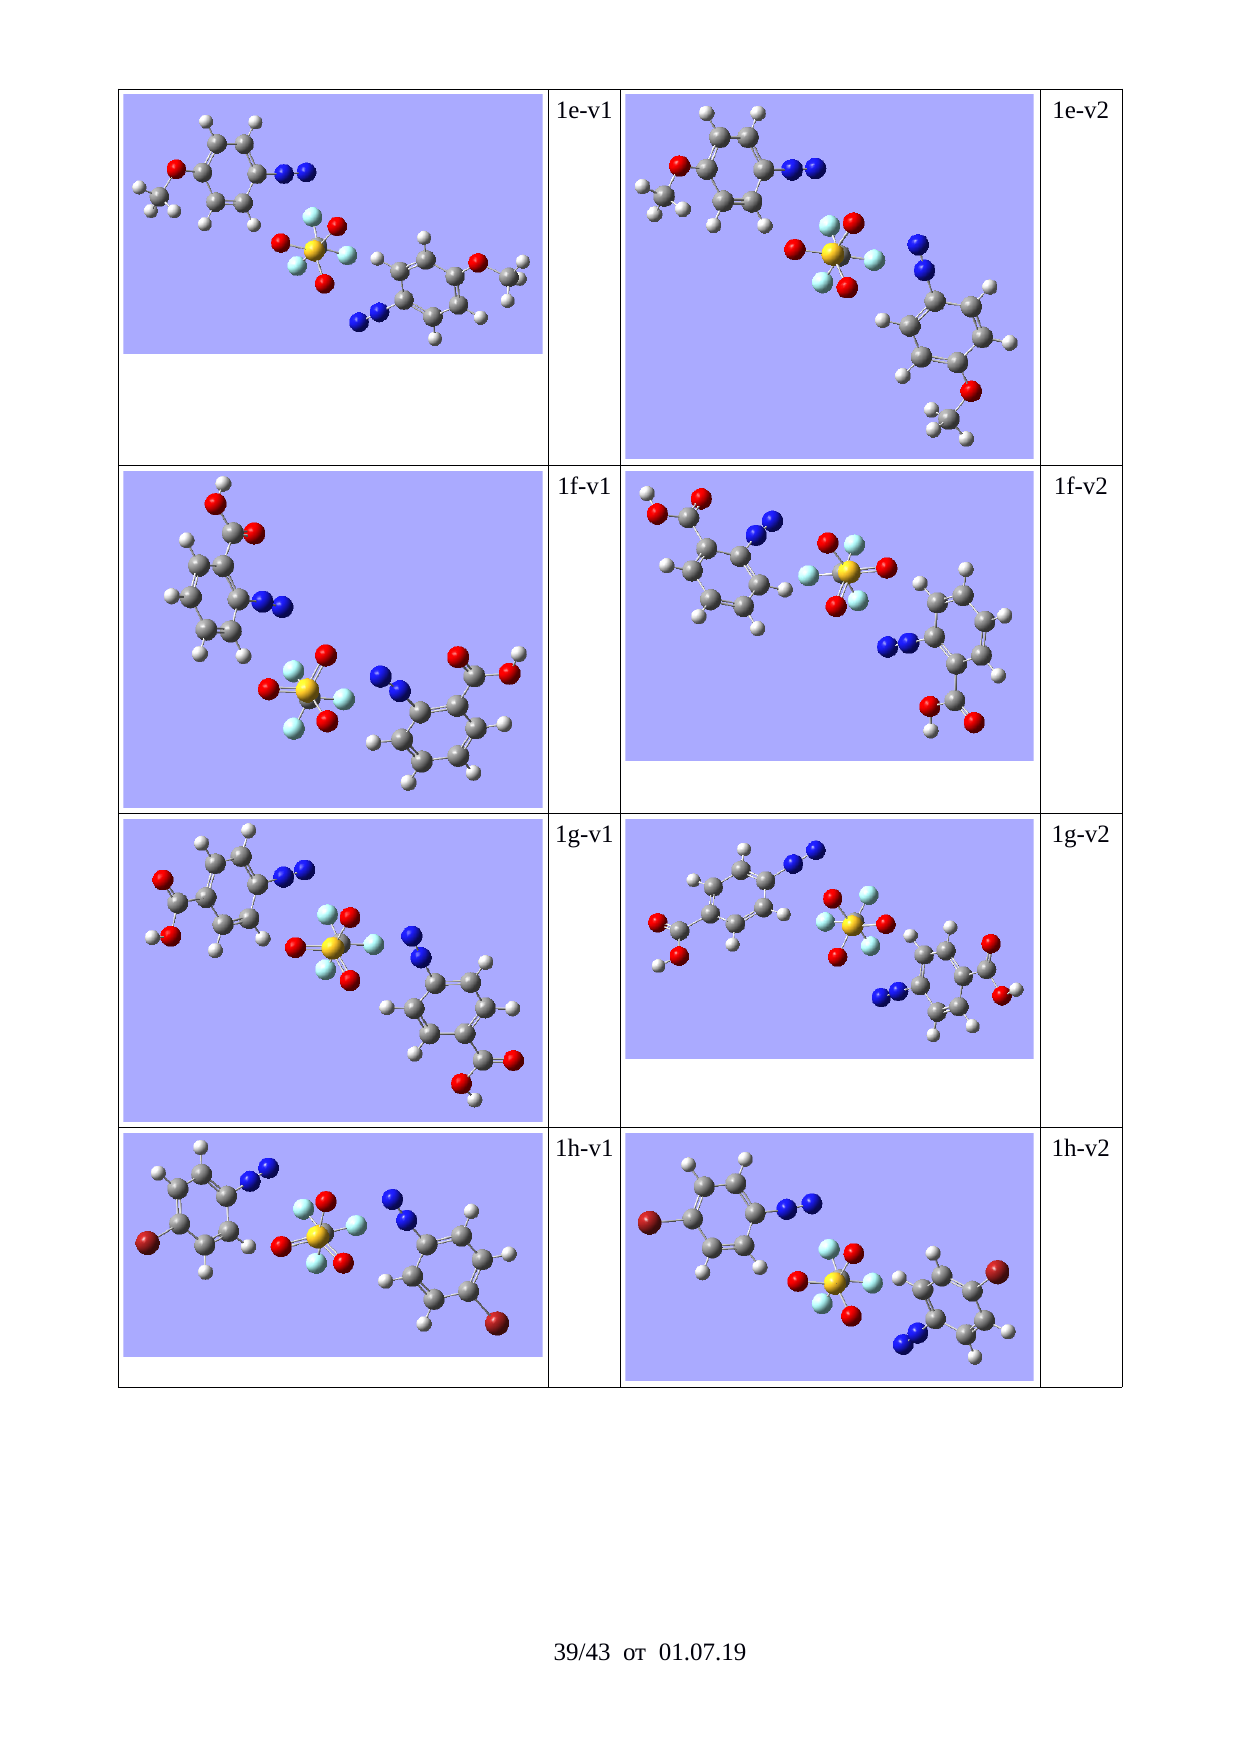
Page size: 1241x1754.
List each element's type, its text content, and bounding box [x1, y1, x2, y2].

table_cell [119, 466, 548, 813]
table_cell 1g-v2 [1041, 814, 1122, 1127]
picture [123, 1133, 543, 1357]
table_cell [621, 90, 1040, 465]
table_cell [119, 90, 548, 465]
table_cell [119, 1128, 548, 1387]
picture [123, 819, 543, 1122]
picture [123, 94, 543, 354]
picture [625, 94, 1034, 459]
table_cell [621, 1128, 1040, 1387]
table_cell 1h-v2 [1041, 1128, 1122, 1387]
picture [625, 471, 1034, 761]
picture [625, 819, 1034, 1059]
picture [625, 1133, 1034, 1381]
table_cell 1f-v1 [549, 466, 620, 813]
picture [123, 471, 543, 808]
table_cell 1g-v1 [549, 814, 620, 1127]
table_cell [119, 814, 548, 1127]
table_cell 1e-v2 [1041, 90, 1122, 465]
table_cell 1e-v1 [549, 90, 620, 465]
table_cell 1h-v1 [549, 1128, 620, 1387]
table_cell [621, 814, 1040, 1127]
table_cell 1f-v2 [1041, 466, 1122, 813]
table_cell [621, 466, 1040, 813]
